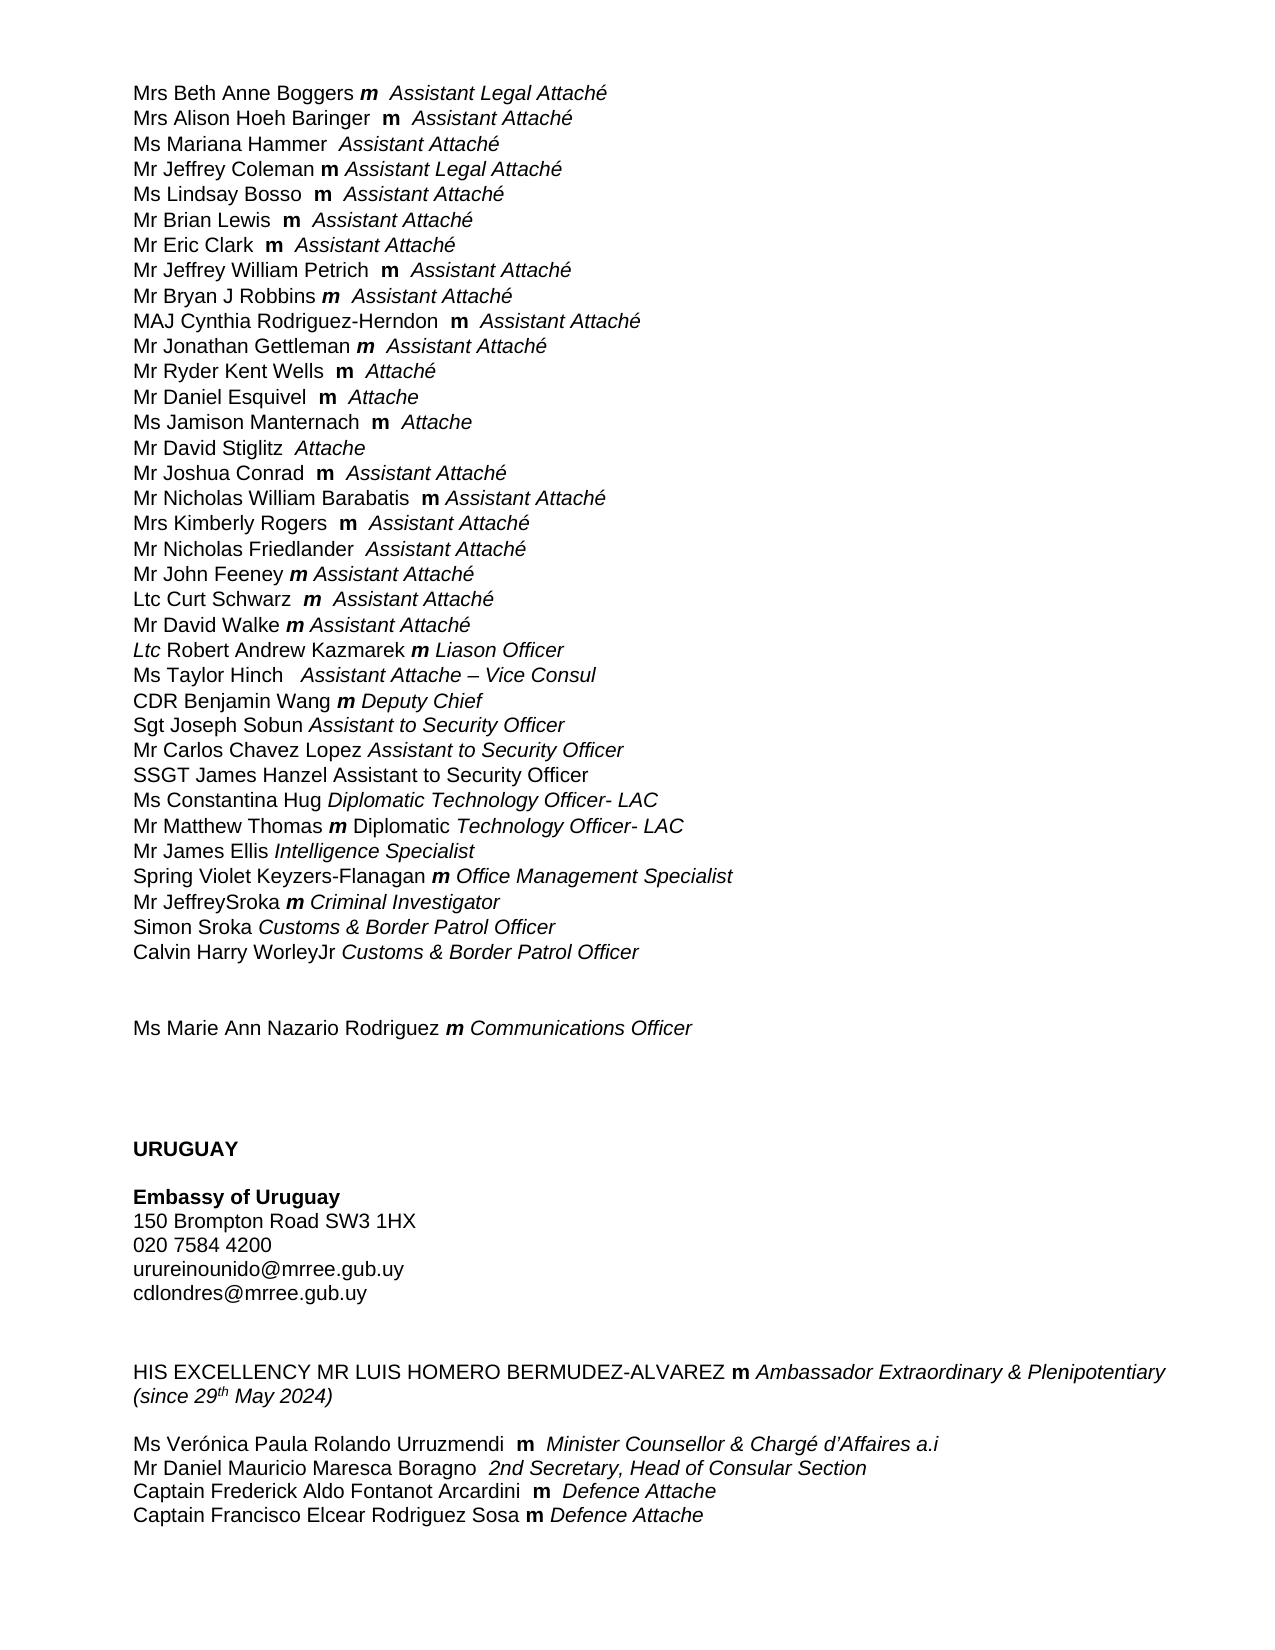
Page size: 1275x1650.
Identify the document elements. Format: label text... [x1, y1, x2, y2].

text Mr Jonathan Gettleman m Assistant Attaché [133, 334, 1181, 358]
text 020 7584 4200 [133, 1233, 1181, 1257]
text MAJ Cynthia Rodriguez-Herndon m Assistant Attaché [133, 309, 1181, 333]
text cdlondres@mrree.gub.uy [133, 1281, 1181, 1305]
text URUGUAY [133, 1137, 1181, 1161]
text Mr Carlos Chavez Lopez Assistant to Security Officer [133, 738, 1181, 762]
text Ms Lindsay Bosso m Assistant Attaché [133, 182, 1181, 206]
text Ms Verónica Paula Rolando Urruzmendi m Minister Counsellor & Chargé d’Affaires a.i [133, 1431, 1181, 1455]
text Mr Nicholas William Barabatis m Assistant Attaché [133, 486, 1181, 510]
text Mr Joshua Conrad m Assistant Attaché [133, 461, 1181, 484]
text Mr Ryder Kent Wells m Attaché [133, 359, 1181, 383]
text Ltc Robert Andrew Kazmarek m Liason Officer [133, 638, 1181, 662]
text Ms Constantina Hug Diplomatic Technology Officer- LAC [133, 788, 1181, 812]
text Mrs Alison Hoeh Baringer m Assistant Attaché [133, 106, 1181, 130]
text Mrs Beth Anne Boggers m Assistant Legal Attaché [133, 81, 1181, 105]
text Ms Marie Ann Nazario Rodriguez m Communications Officer [133, 1016, 1181, 1040]
text Embassy of Uruguay [133, 1185, 1181, 1209]
text Mr JeffreySroka m Criminal Investigator [133, 889, 1181, 913]
text Mr Daniel Esquivel m Attache [133, 385, 1181, 409]
text Calvin Harry WorleyJr Customs & Border Patrol Officer [133, 940, 1181, 964]
text Spring Violet Keyzers-Flanagan m Office Management Specialist [133, 864, 1181, 888]
text SSGT James Hanzel Assistant to Security Officer [133, 763, 1181, 787]
text Sgt Joseph Sobun Assistant to Security Officer [133, 712, 1181, 736]
text Ms Jamison Manternach m Attache [133, 410, 1181, 434]
text Captain Francisco Elcear Rodriguez Sosa m Defence Attache [133, 1503, 1181, 1527]
text Simon Sroka Customs & Border Patrol Officer [133, 915, 1181, 939]
text Mr John Feeney m Assistant Attaché [133, 562, 1181, 586]
text Ltc Curt Schwarz m Assistant Attaché [133, 587, 1181, 611]
text Mr David Walke m Assistant Attaché [133, 612, 1181, 636]
text Mr Eric Clark m Assistant Attaché [133, 233, 1181, 257]
text Mr Jeffrey William Petrich m Assistant Attaché [133, 258, 1181, 282]
text Captain Frederick Aldo Fontanot Arcardini m Defence Attache [133, 1479, 1181, 1503]
text 150 Brompton Road SW3 1HX [133, 1209, 1181, 1233]
text Mr James Ellis Intelligence Specialist [133, 839, 1181, 863]
text urureinounido@mrree.gub.uy [133, 1257, 1181, 1281]
text Mr Daniel Mauricio Maresca Boragno 2nd Secretary, Head of Consular Section [133, 1455, 1181, 1479]
text Mr Jeffrey Coleman m Assistant Legal Attaché [133, 157, 1181, 181]
text Mr Matthew Thomas m Diplomatic Technology Officer- LAC [133, 814, 1181, 838]
text Ms Taylor Hinch Assistant Attache – Vice Consul [133, 663, 1181, 687]
text Mr Brian Lewis m Assistant Attaché [133, 207, 1181, 231]
text Mr Bryan J Robbins m Assistant Attaché [133, 283, 1181, 307]
text CDR Benjamin Wang m Deputy Chief [133, 688, 1181, 712]
text Ms Mariana Hammer Assistant Attaché [133, 132, 1181, 156]
text HIS EXCELLENCY MR LUIS HOMERO BERMUDEZ-ALVAREZ m Ambassador Extraordinary & Plenipotentiary (since 29th May 2024) [133, 1359, 1181, 1407]
text Mrs Kimberly Rogers m Assistant Attaché [133, 511, 1181, 535]
text Mr David Stiglitz Attache [133, 435, 1181, 459]
text Mr Nicholas Friedlander Assistant Attaché [133, 537, 1181, 561]
